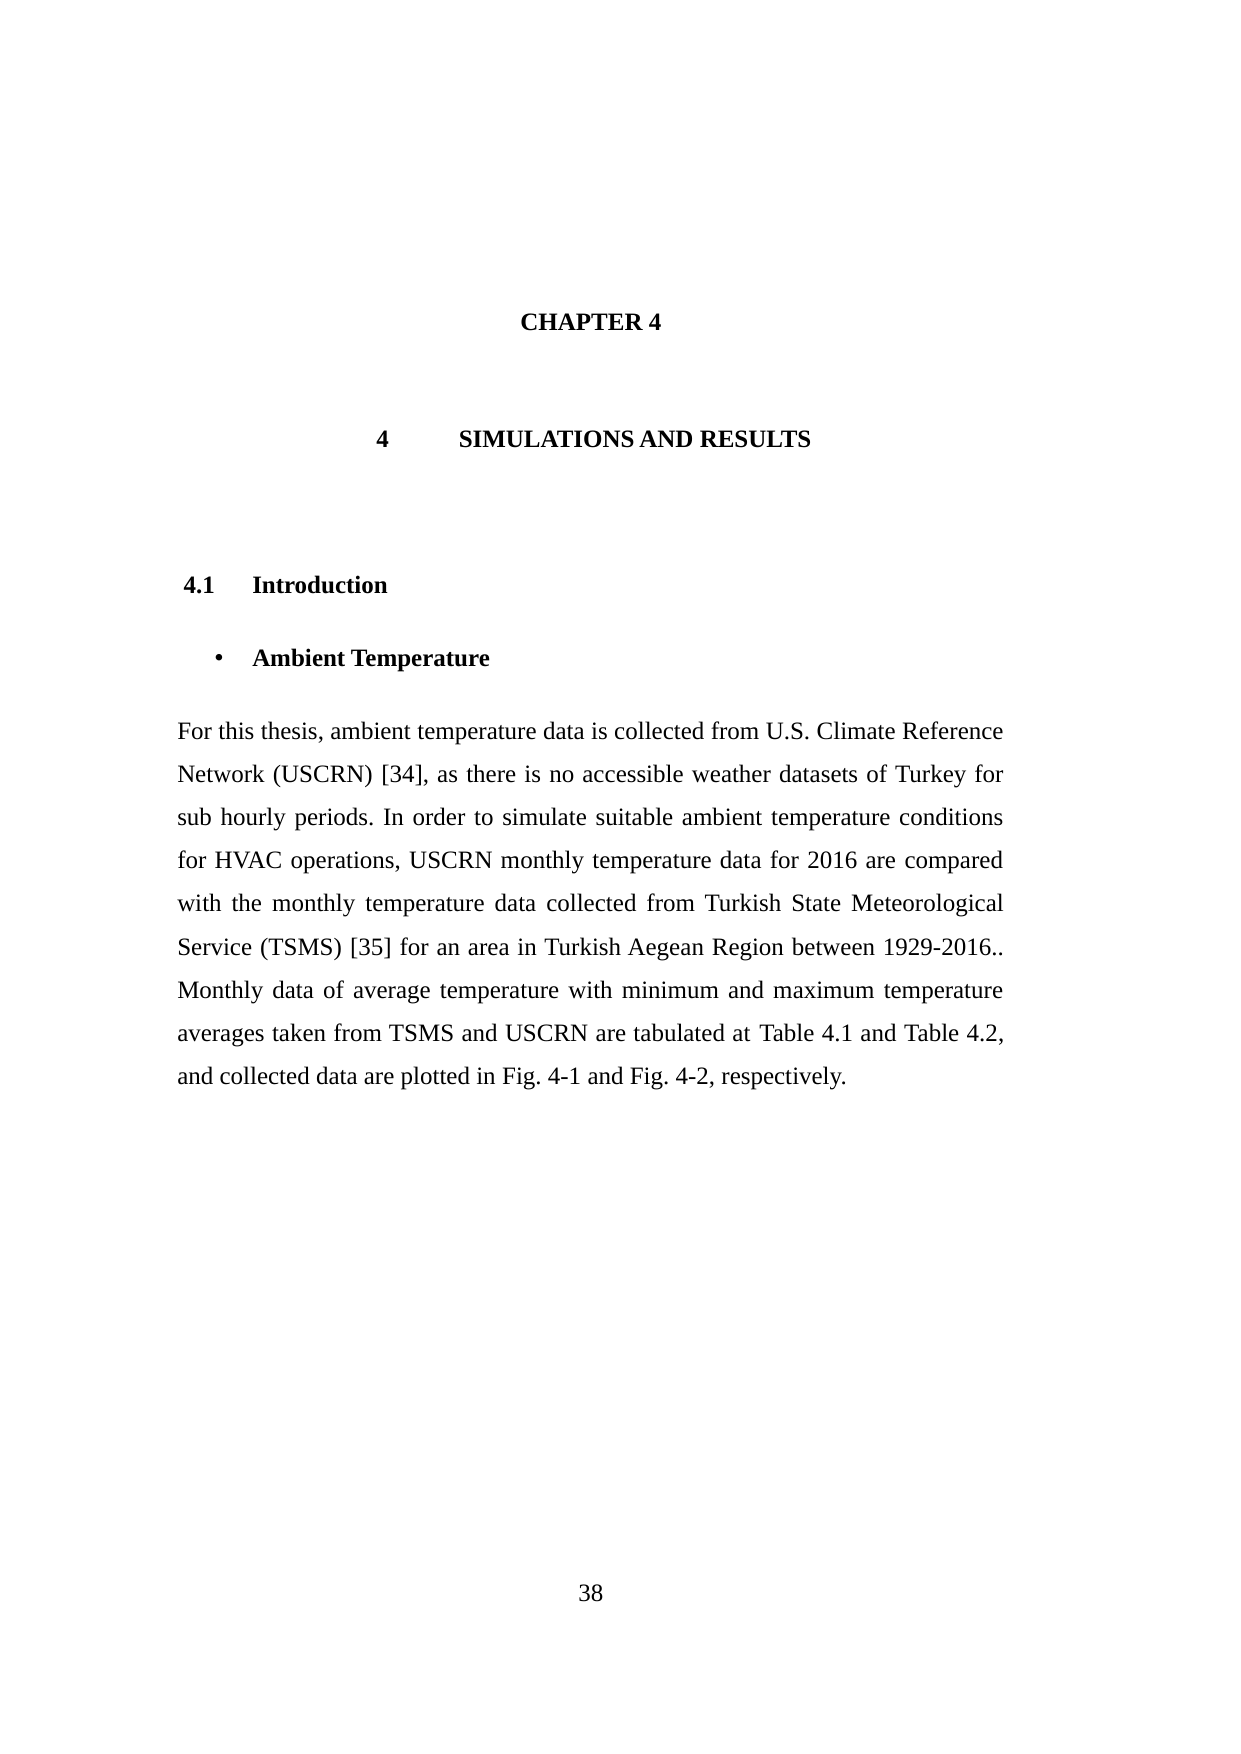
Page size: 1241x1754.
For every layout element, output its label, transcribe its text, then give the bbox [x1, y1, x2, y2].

subtitle CHAPTER 4 [177, 307, 1004, 336]
subtitle Introduction [177, 571, 1004, 599]
subtitle SIMULATIONS AND RESULTS [177, 424, 1004, 453]
text For this thesis, ambient temperature data is collected from U.S. Climate Reference Network (USCRN) [34]⁠, as there is no accessible weather datasets of Turkey for sub hourly periods. In order to simulate suitable ambient temperature conditions for HVAC operations, USCRN monthly temperature data for 2016 are compared with the monthly temperature data collected from Turkish State Meteorological Service (TSMS) [35]⁠ for an area in Turkish Aegean Region between 1929-2016.. Monthly data of average temperature with minimum and maximum temperature averages taken from TSMS and USCRN are tabulated at Table 4.1 and Table 4.2, and collected data are plotted in Fig. 4-1 and Fig. 4-2, respectively. [177, 716, 1004, 1090]
list Ambient Temperature [214, 643, 1004, 672]
